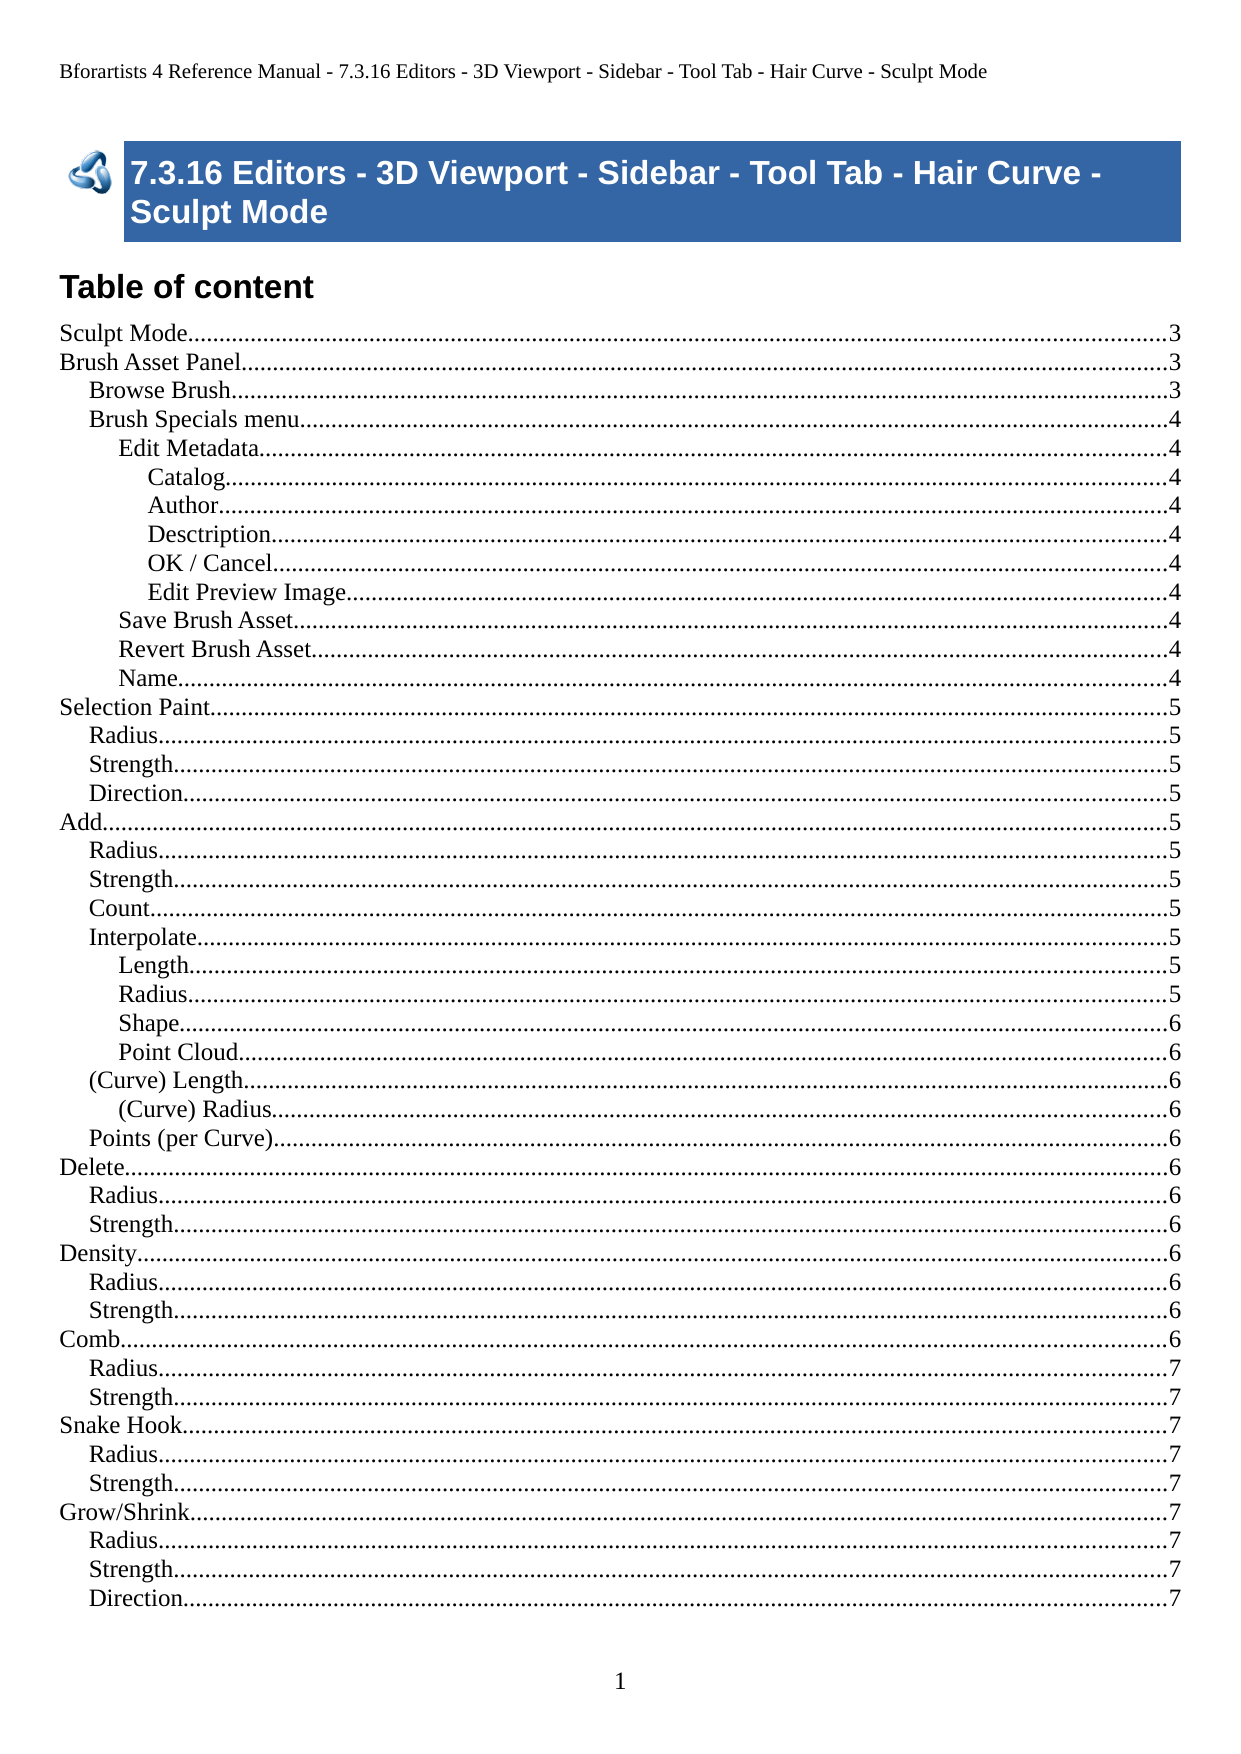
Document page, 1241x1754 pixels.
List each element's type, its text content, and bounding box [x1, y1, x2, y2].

text Points (per Curve) 6 [88, 1123, 1181, 1152]
text Shape 6 [118, 1008, 1181, 1037]
text Radius 6 [88, 1180, 1181, 1209]
text Snake Hook 7 [59, 1410, 1181, 1439]
text Strength 6 [88, 1295, 1181, 1324]
text Radius 7 [88, 1439, 1181, 1468]
text Radius 5 [88, 720, 1181, 749]
text Sculpt Mode 3 [59, 318, 1181, 347]
text Selection Paint 5 [59, 692, 1181, 720]
text Density 6 [59, 1238, 1181, 1267]
text Add 5 [59, 807, 1181, 835]
text (Curve) Length 6 [88, 1065, 1181, 1094]
text Browse Brush 3 [88, 375, 1181, 404]
text Direction 7 [88, 1583, 1181, 1612]
table_header 7.3.16 Editors - 3D Viewport - Sidebar - Tool Tab - Hair Curve - Sculpt Mode [124, 141, 1181, 242]
text Desctription 4 [147, 519, 1181, 548]
picture [65, 147, 114, 197]
text Radius 5 [88, 835, 1181, 864]
text Comb 6 [59, 1324, 1181, 1353]
text Save Brush Asset 4 [118, 605, 1181, 634]
text Radius 7 [88, 1525, 1181, 1554]
subtitle Table of content [59, 267, 1181, 305]
text Name 4 [118, 663, 1181, 692]
table_header [59, 141, 124, 242]
text Strength 5 [88, 749, 1181, 778]
text Count 5 [88, 893, 1181, 922]
text Direction 5 [88, 778, 1181, 807]
text (Curve) Radius 6 [118, 1094, 1181, 1123]
text Point Cloud 6 [118, 1037, 1181, 1065]
text OK / Cancel 4 [147, 548, 1181, 577]
text Strength 6 [88, 1209, 1181, 1238]
text Radius 5 [118, 979, 1181, 1008]
text Strength 7 [88, 1468, 1181, 1497]
text Length 5 [118, 950, 1181, 979]
text Strength 7 [88, 1382, 1181, 1410]
text Edit Preview Image 4 [147, 577, 1181, 605]
text Brush Specials menu 4 [88, 404, 1181, 433]
text Delete 6 [59, 1152, 1181, 1180]
text Interpolate 5 [88, 922, 1181, 950]
text Strength 7 [88, 1554, 1181, 1583]
text Radius 6 [88, 1267, 1181, 1295]
text Radius 7 [88, 1353, 1181, 1382]
text Edit Metadata 4 [118, 433, 1181, 462]
text Author 4 [147, 490, 1181, 519]
text Brush Asset Panel 3 [59, 347, 1181, 375]
text Revert Brush Asset 4 [118, 634, 1181, 663]
text Catalog 4 [147, 462, 1181, 490]
text Grow/Shrink 7 [59, 1497, 1181, 1525]
text Strength 5 [88, 864, 1181, 893]
